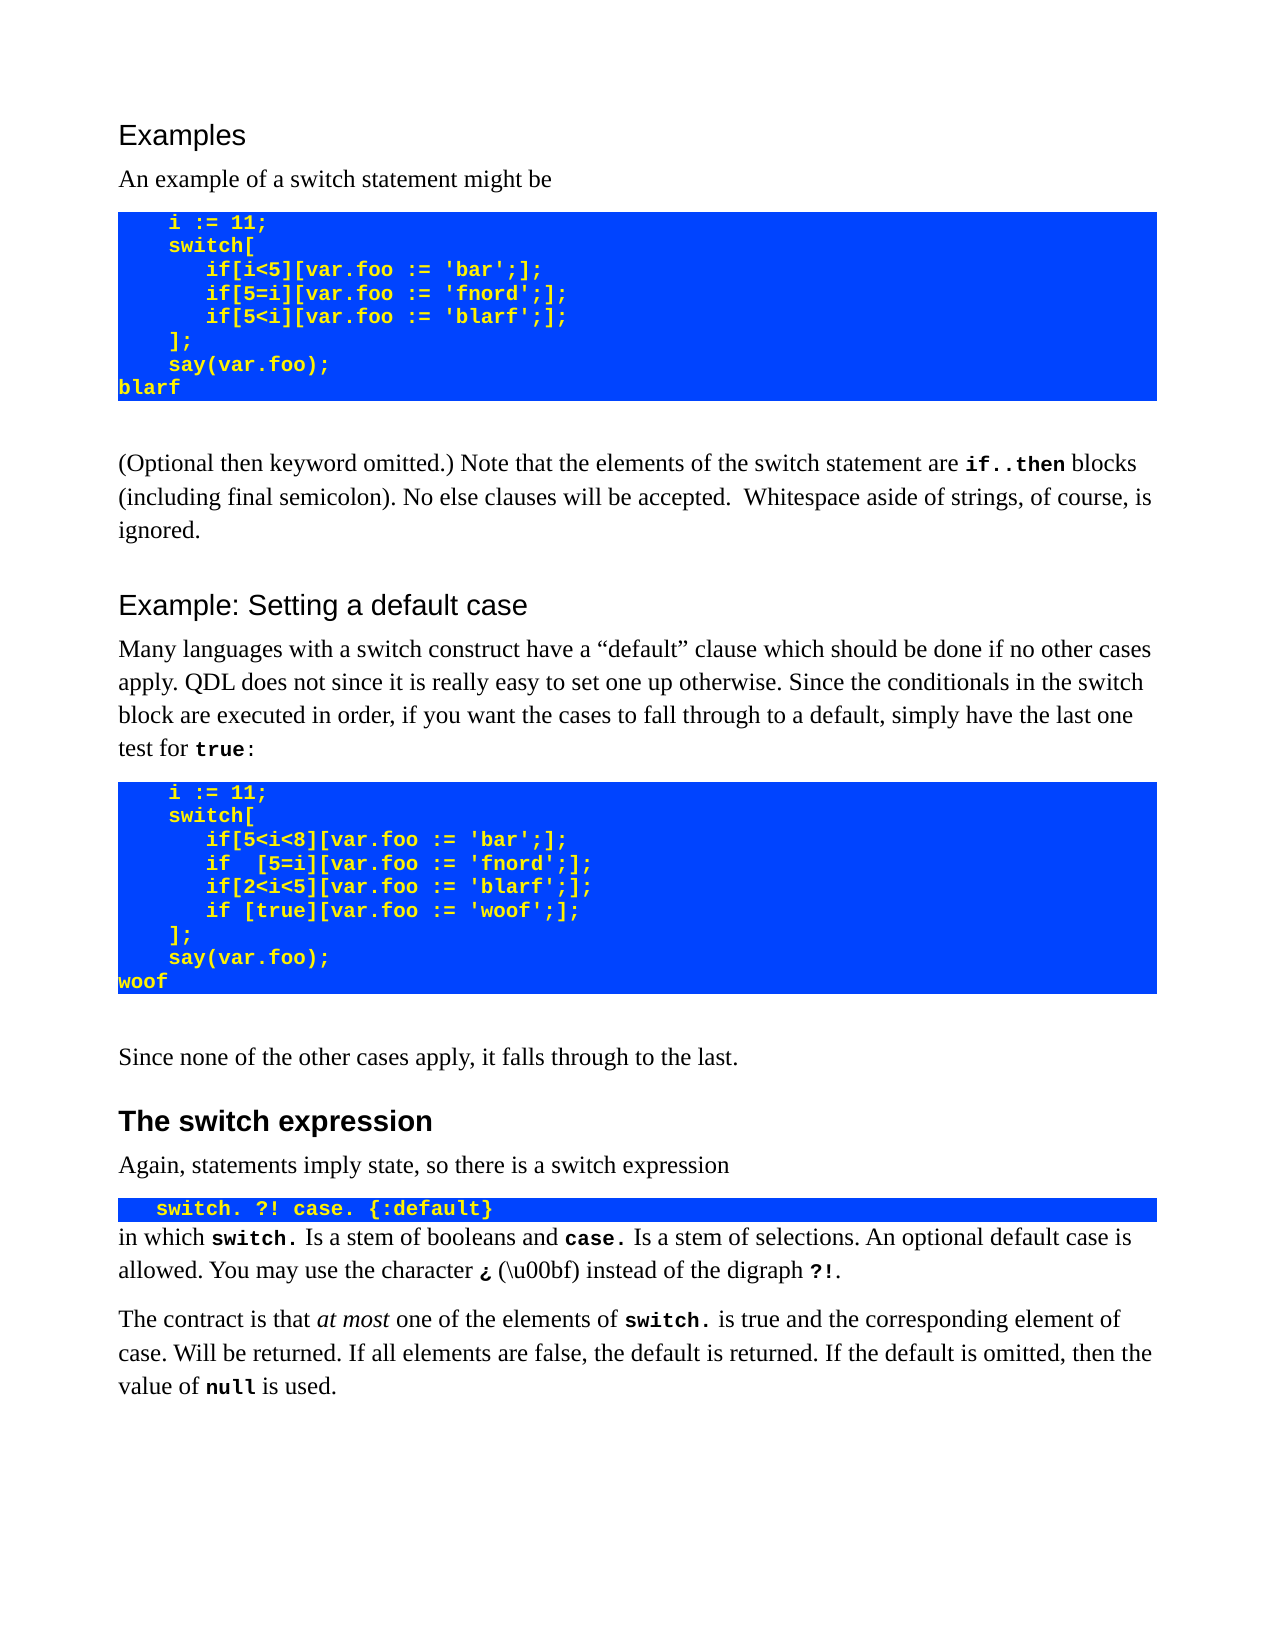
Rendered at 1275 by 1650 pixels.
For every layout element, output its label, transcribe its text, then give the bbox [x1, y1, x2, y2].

text woof [118, 971, 1157, 994]
text if [true][var.foo := 'woof';]; [118, 900, 1157, 923]
text i := 11; [118, 212, 1157, 235]
text if[5<i<8][var.foo := 'bar';]; [118, 829, 1157, 853]
text in which switch. Is a stem of booleans and case. Is a stem of selections. An optional default case is allowed. You may use the character ¿ (\u00bf) instead of the digraph ?!. [118, 1222, 1157, 1285]
text Many languages with a switch construct have a “default” clause which should be done if no other cases apply. QDL does not since it is really easy to set one up otherwise. Since the conditionals in the switch block are executed in order, if you want the cases to fall through to a default, simply have the last one test for true: [118, 634, 1157, 763]
text say(var.foo); [118, 947, 1157, 971]
text ]; [118, 330, 1157, 354]
text if[5=i][var.foo := 'fnord';]; [118, 283, 1157, 306]
text i := 11; [118, 782, 1157, 805]
subtitle Example: Setting a default case [118, 588, 1157, 622]
text if[i<5][var.foo := 'bar';]; [118, 259, 1157, 283]
text say(var.foo); [118, 354, 1157, 377]
text ]; [118, 923, 1157, 947]
text blarf [118, 377, 1157, 401]
text Again, statements imply state, so there is a switch expression [118, 1151, 1157, 1179]
text if [5=i][var.foo := 'fnord';]; [118, 853, 1157, 876]
text switch[ [118, 235, 1157, 259]
subtitle The switch expression [118, 1104, 1157, 1138]
subtitle Examples [118, 118, 1157, 152]
text An example of a switch statement might be [118, 164, 1157, 193]
text switch[ [118, 805, 1157, 829]
text (Optional then keyword omitted.) Note that the elements of the switch statement are if..then blocks (including final semicolon). No else clauses will be accepted. Whitespace aside of strings, of course, is ignored. [118, 448, 1157, 544]
text switch. ?! case. {:default} [118, 1198, 1157, 1222]
text The contract is that at most one of the elements of switch. is true and the corresponding element of case. Will be returned. If all elements are false, the default is returned. If the default is omitted, then the value of null is used. [118, 1304, 1157, 1401]
text if[2<i<5][var.foo := 'blarf';]; [118, 876, 1157, 900]
text Since none of the other cases apply, it falls through to the last. [118, 1042, 1157, 1071]
text if[5<i][var.foo := 'blarf';]; [118, 306, 1157, 330]
